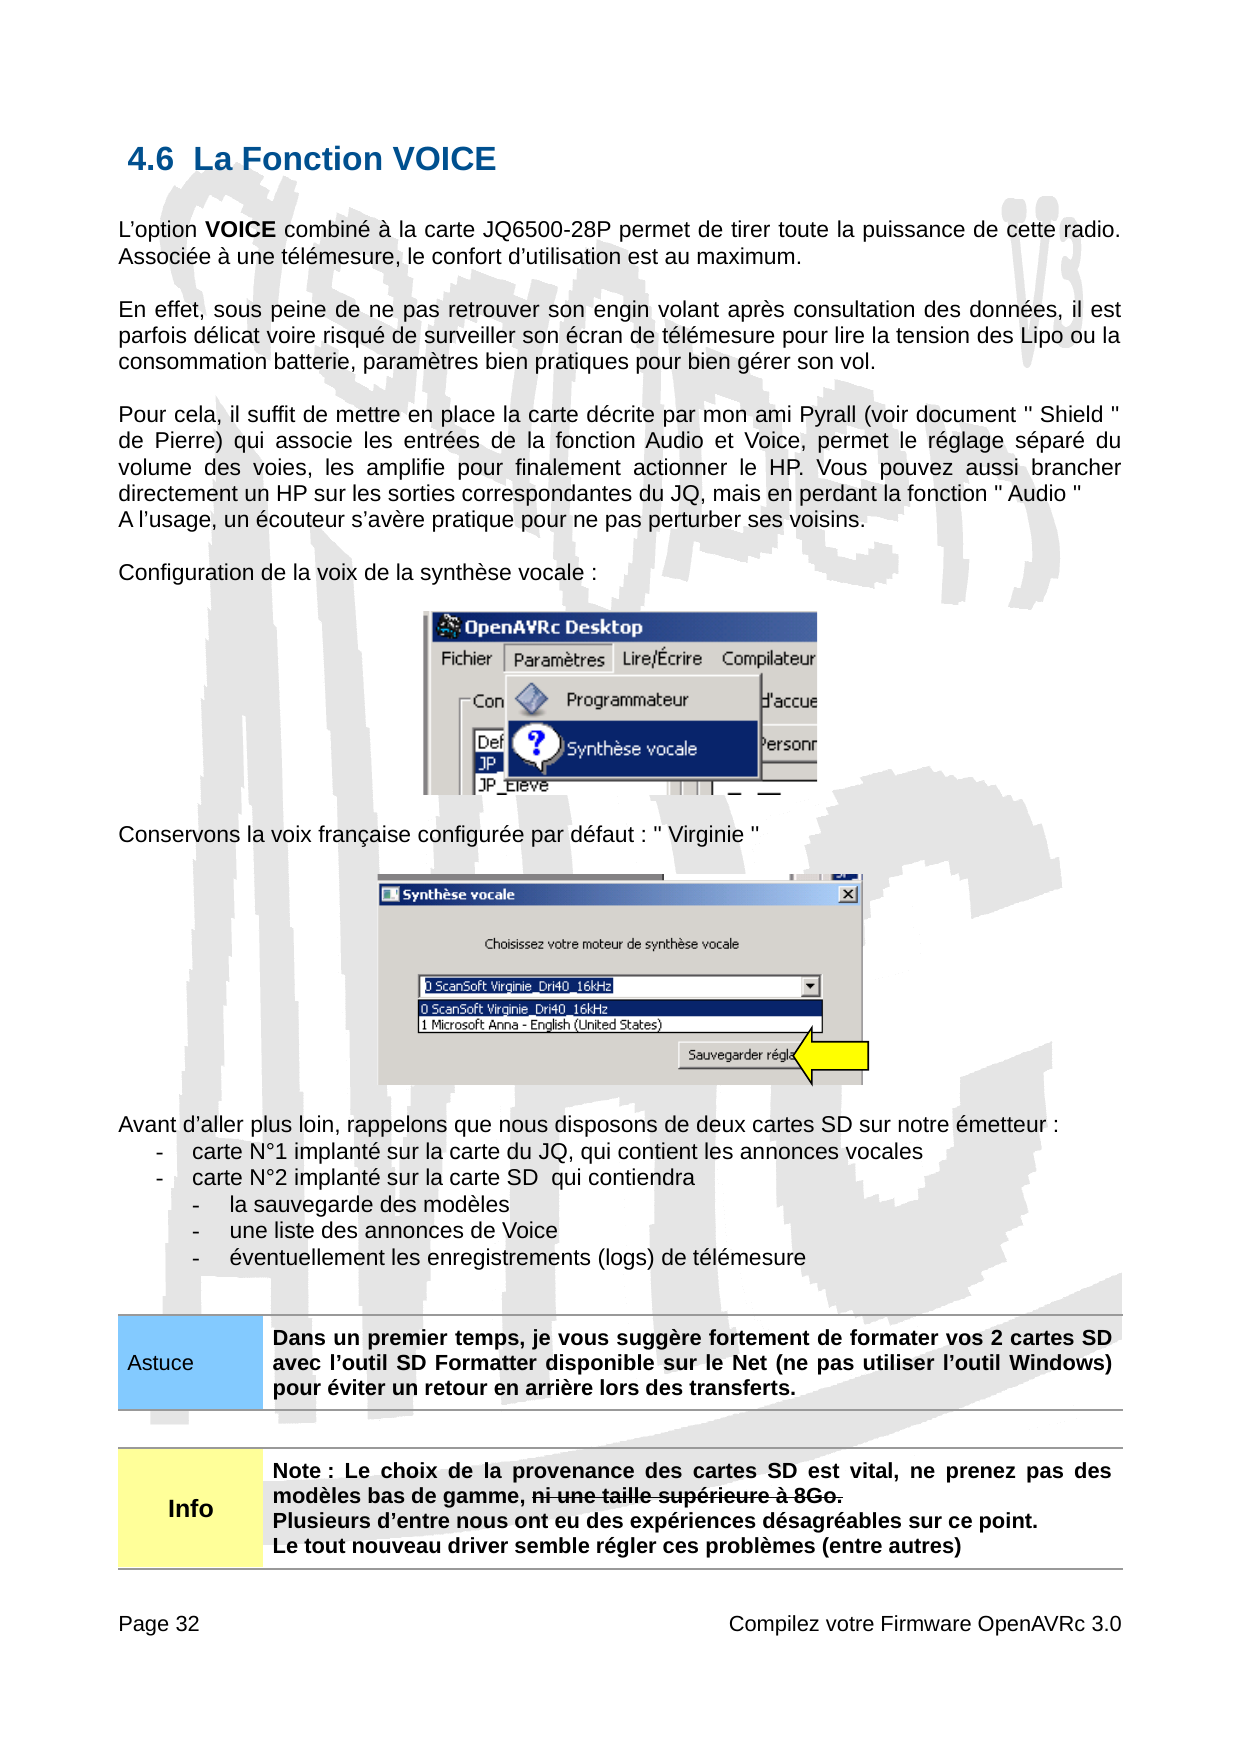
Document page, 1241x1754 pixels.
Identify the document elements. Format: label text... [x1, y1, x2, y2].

list la sauvegarde des modèles [192, 1191, 1122, 1217]
text Conservons la voix française configurée par défaut : '' Virginie '' [118, 821, 1122, 848]
list carte N°2 implanté sur la carte SD qui contiendra [156, 1164, 1122, 1191]
table_header Astuce [118, 1316, 263, 1409]
table_header Dans un premier temps, je vous suggère fortement de formater vos 2 cartes SD avec l’outil SD Formatter disponible sur le Net (ne pas utiliser l’outil Windows) pour éviter un retour en arrière lors des transferts. [264, 1316, 1122, 1409]
subtitle La Fonction VOICE [118, 139, 1122, 178]
list carte N°1 implanté sur la carte du JQ, qui contient les annonces vocales [156, 1138, 1122, 1164]
table_header Info [118, 1449, 263, 1567]
list une liste des annonces de Voice [192, 1217, 1122, 1243]
list éventuellement les enregistrements (logs) de télémesure [192, 1243, 1122, 1270]
text Pour cela, il suffit de mettre en place la carte décrite par mon ami Pyrall (voir document '' Shield '' de Pierre) qui associe les entrées de la fonction Audio et Voice, permet le réglage séparé du volume des voies, les amplifie pour finalement actionner le HP. Vous pouvez aussi brancher directement un HP sur les sorties correspondantes du JQ, mais en perdant la fonction '' Audio '' [118, 401, 1122, 506]
text En effet, sous peine de ne pas retrouver son engin volant après consultation des données, il est parfois délicat voire risqué de surveiller son écran de télémesure pour lire la tension des Lipo ou la consommation batterie, paramètres bien pratiques pour bien gérer son vol. [118, 296, 1122, 374]
table_header Note : Le choix de la provenance des cartes SD est vital, ne prenez pas des modèles bas de gamme, ni une taille supérieure à 8Go. Plusieurs d’entre nous ont eu des expériences désagréables sur ce point. Le tout nouveau driver semble régler ces problèmes (entre autres) [264, 1449, 1122, 1567]
text A l’usage, un écouteur s’avère pratique pour ne pas perturber ses voisins. [118, 506, 1122, 533]
text Configuration de la voix de la synthèse vocale : [118, 559, 1122, 585]
text Avant d’aller plus loin, rappelons que nous disposons de deux cartes SD sur notre émetteur : [118, 1111, 1122, 1138]
text L’option VOICE combiné à la carte JQ6500-28P permet de tirer toute la puissance de cette radio. Associée à une télémesure, le confort d’utilisation est au maximum. [118, 216, 1122, 269]
